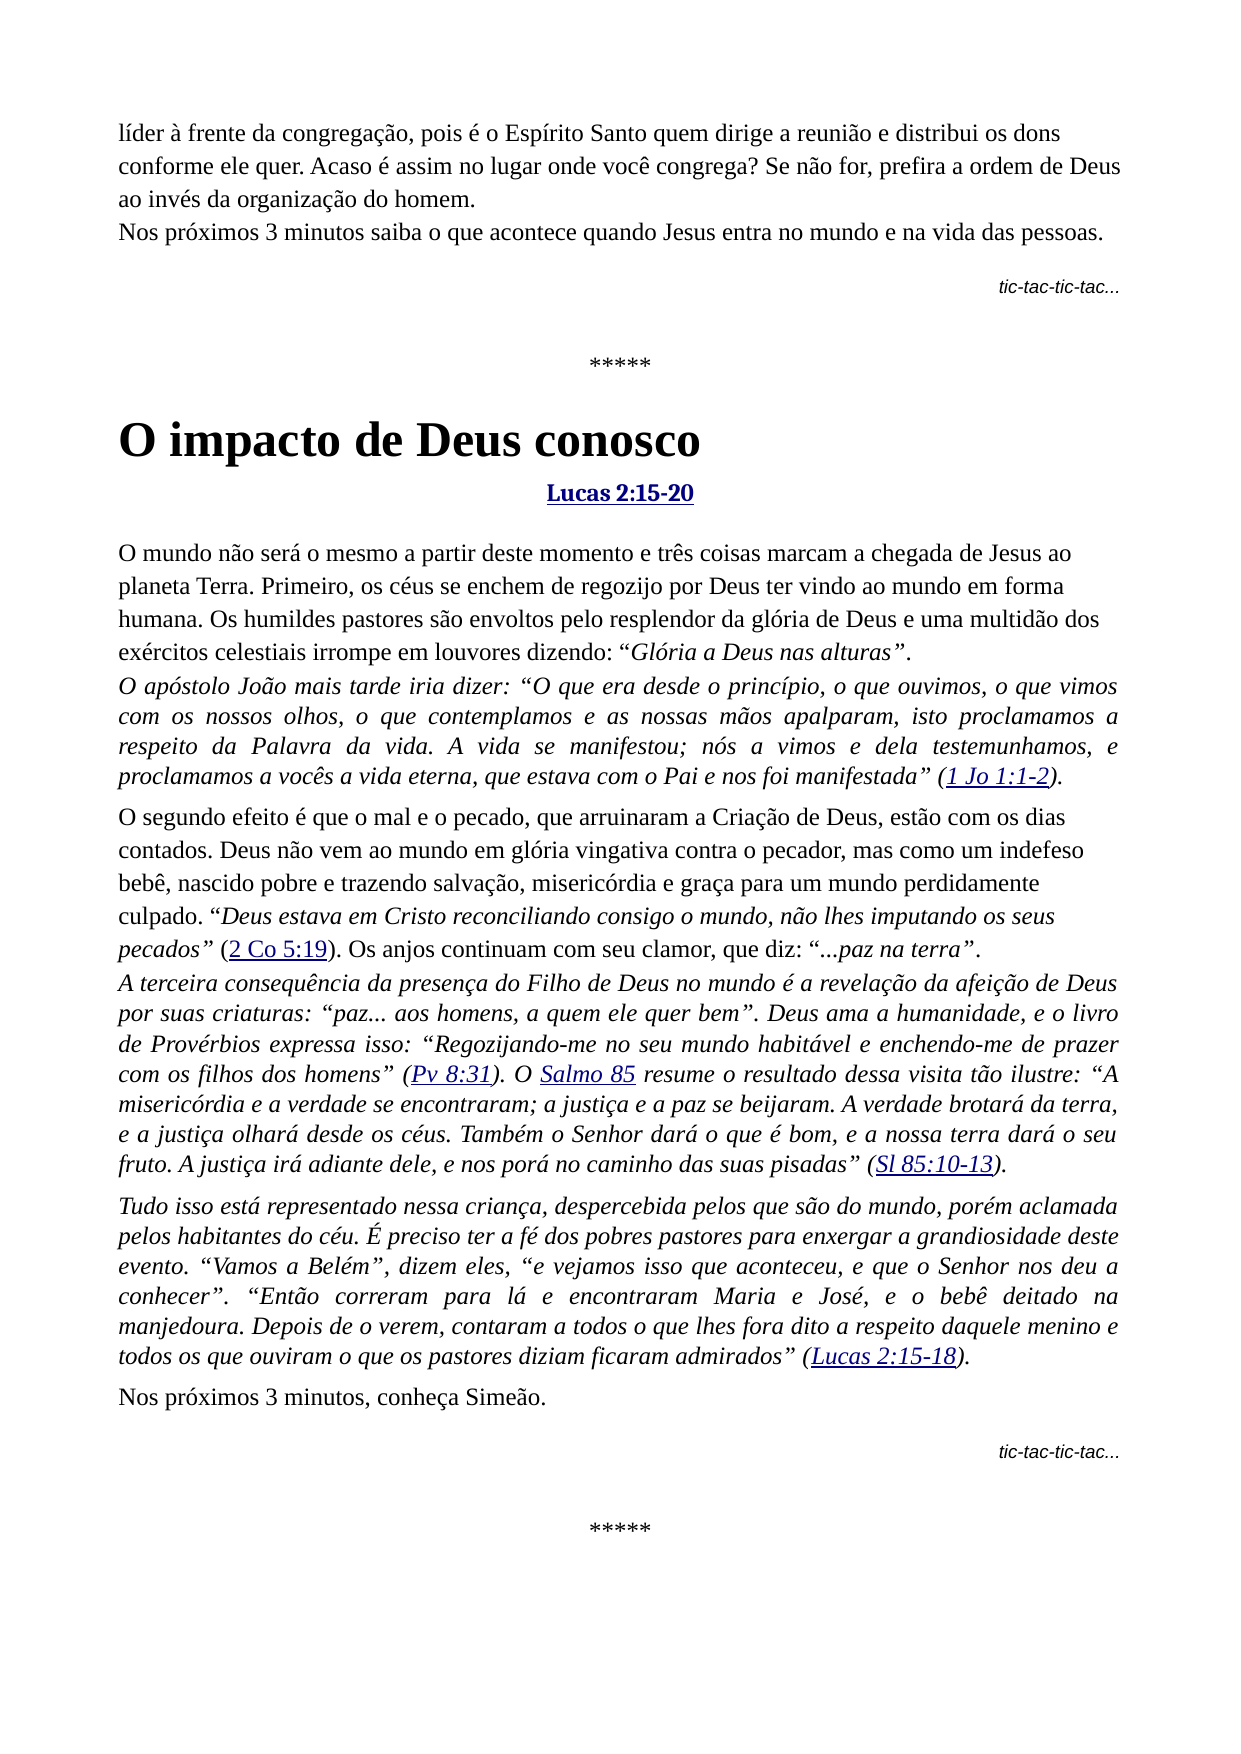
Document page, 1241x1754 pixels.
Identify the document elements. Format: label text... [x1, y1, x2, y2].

text tic-tac-tic-tac... [118, 276, 1122, 297]
text ***** [118, 1516, 1122, 1545]
subtitle O impacto de Deus conosco [118, 409, 1122, 467]
text O mundo não será o mesmo a partir deste momento e três coisas marcam a chegada de Jesus ao planeta Terra. Primeiro, os céus se enchem de regozijo por Deus ter vindo ao mundo em forma humana. Os humildes pastores são envoltos pelo resplendor da glória de Deus e uma multidão dos exércitos celestiais irrompe em louvores dizendo: “Glória a Deus nas alturas”. [118, 538, 1122, 666]
text líder à frente da congregação, pois é o Espírito Santo quem dirige a reunião e distribui os dons conforme ele quer. Acaso é assim no lugar onde você congrega? Se não for, prefira a ordem de Deus ao invés da organização do homem. [118, 118, 1122, 213]
text tic-tac-tic-tac... [118, 1440, 1122, 1462]
text Tudo isso está representado nessa criança, despercebida pelos que são do mundo, porém aclamada pelos habitantes do céu. É preciso ter a fé dos pobres pastores para enxergar a grandiosidade deste evento. “Vamos a Belém”, dizem eles, “e vejamos isso que aconteceu, e que o Senhor nos deu a conhecer”. “Então correram para lá e encontraram Maria e José, e o bebê deitado na manjedoura. Depois de o verem, contaram a todos o que lhes fora dito a respeito daquele menino e todos os que ouviram o que os pastores diziam ficaram admirados” (Lucas 2:15-18). [118, 1189, 1122, 1370]
text O segundo efeito é que o mal e o pecado, que arruinaram a Criação de Deus, estão com os dias contados. Deus não vem ao mundo em glória vingativa contra o pecador, mas como um indefeso bebê, nascido pobre e trazendo salvação, misericórdia e graça para um mundo perdidamente culpado. “Deus estava em Cristo reconciliando consigo o mundo, não lhes imputando os seus pecados” (2 Co 5:19). Os anjos continuam com seu clamor, que diz: “...paz na terra”. [118, 802, 1122, 963]
text Lucas 2:15-20 [118, 479, 1122, 508]
text Nos próximos 3 minutos saiba o que acontece quando Jesus entra no mundo e na vida das pessoas. [118, 217, 1122, 246]
text O apóstolo João mais tarde iria dizer: “O que era desde o princípio, o que ouvimos, o que vimos com os nossos olhos, o que contemplamos e as nossas mãos apalparam, isto proclamamos a respeito da Palavra da vida. A vida se manifestou; nós a vimos e dela testemunhamos, e proclamamos a vocês a vida eterna, que estava com o Pai e nos foi manifestada” (1 Jo 1:1-2). [118, 670, 1122, 790]
text ***** [118, 351, 1122, 380]
text A terceira consequência da presença do Filho de Deus no mundo é a revelação da afeição de Deus por suas criaturas: “paz... aos homens, a quem ele quer bem”. Deus ama a humanidade, e o livro de Provérbios expressa isso: “Regozijando-me no seu mundo habitável e enchendo-me de prazer com os filhos dos homens” (Pv 8:31). O Salmo 85 resume o resultado dessa visita tão ilustre: “A misericórdia e a verdade se encontraram; a justiça e a paz se beijaram. A verdade brotará da terra, e a justiça olhará desde os céus. Também o Senhor dará o que é bom, e a nossa terra dará o seu fruto. A justiça irá adiante dele, e nos porá no caminho das suas pisadas” (Sl 85:10-13). [118, 967, 1122, 1178]
text Nos próximos 3 minutos, conheça Simeão. [118, 1382, 1122, 1411]
